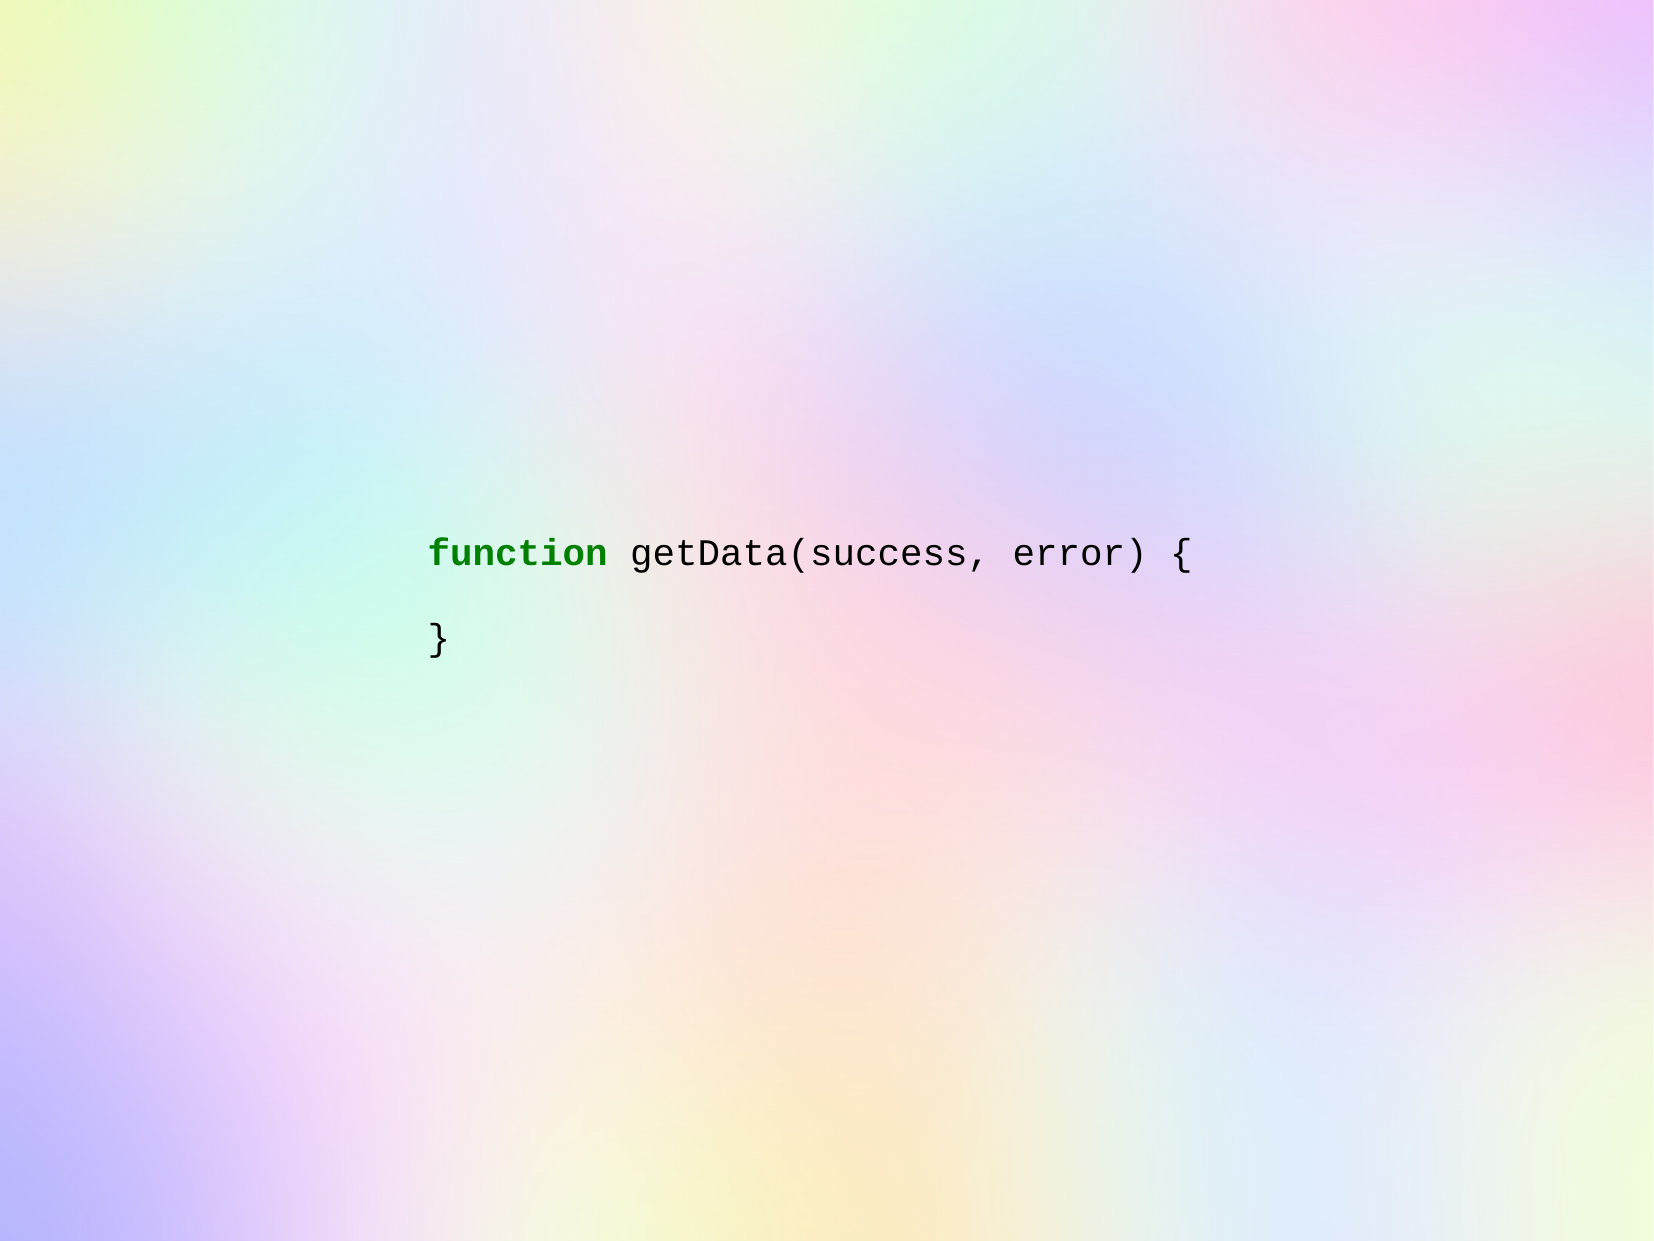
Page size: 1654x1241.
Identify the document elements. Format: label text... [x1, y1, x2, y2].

text_box function getData(success, error) { } [412, 527, 1241, 714]
picture [0, 0, 1654, 1241]
